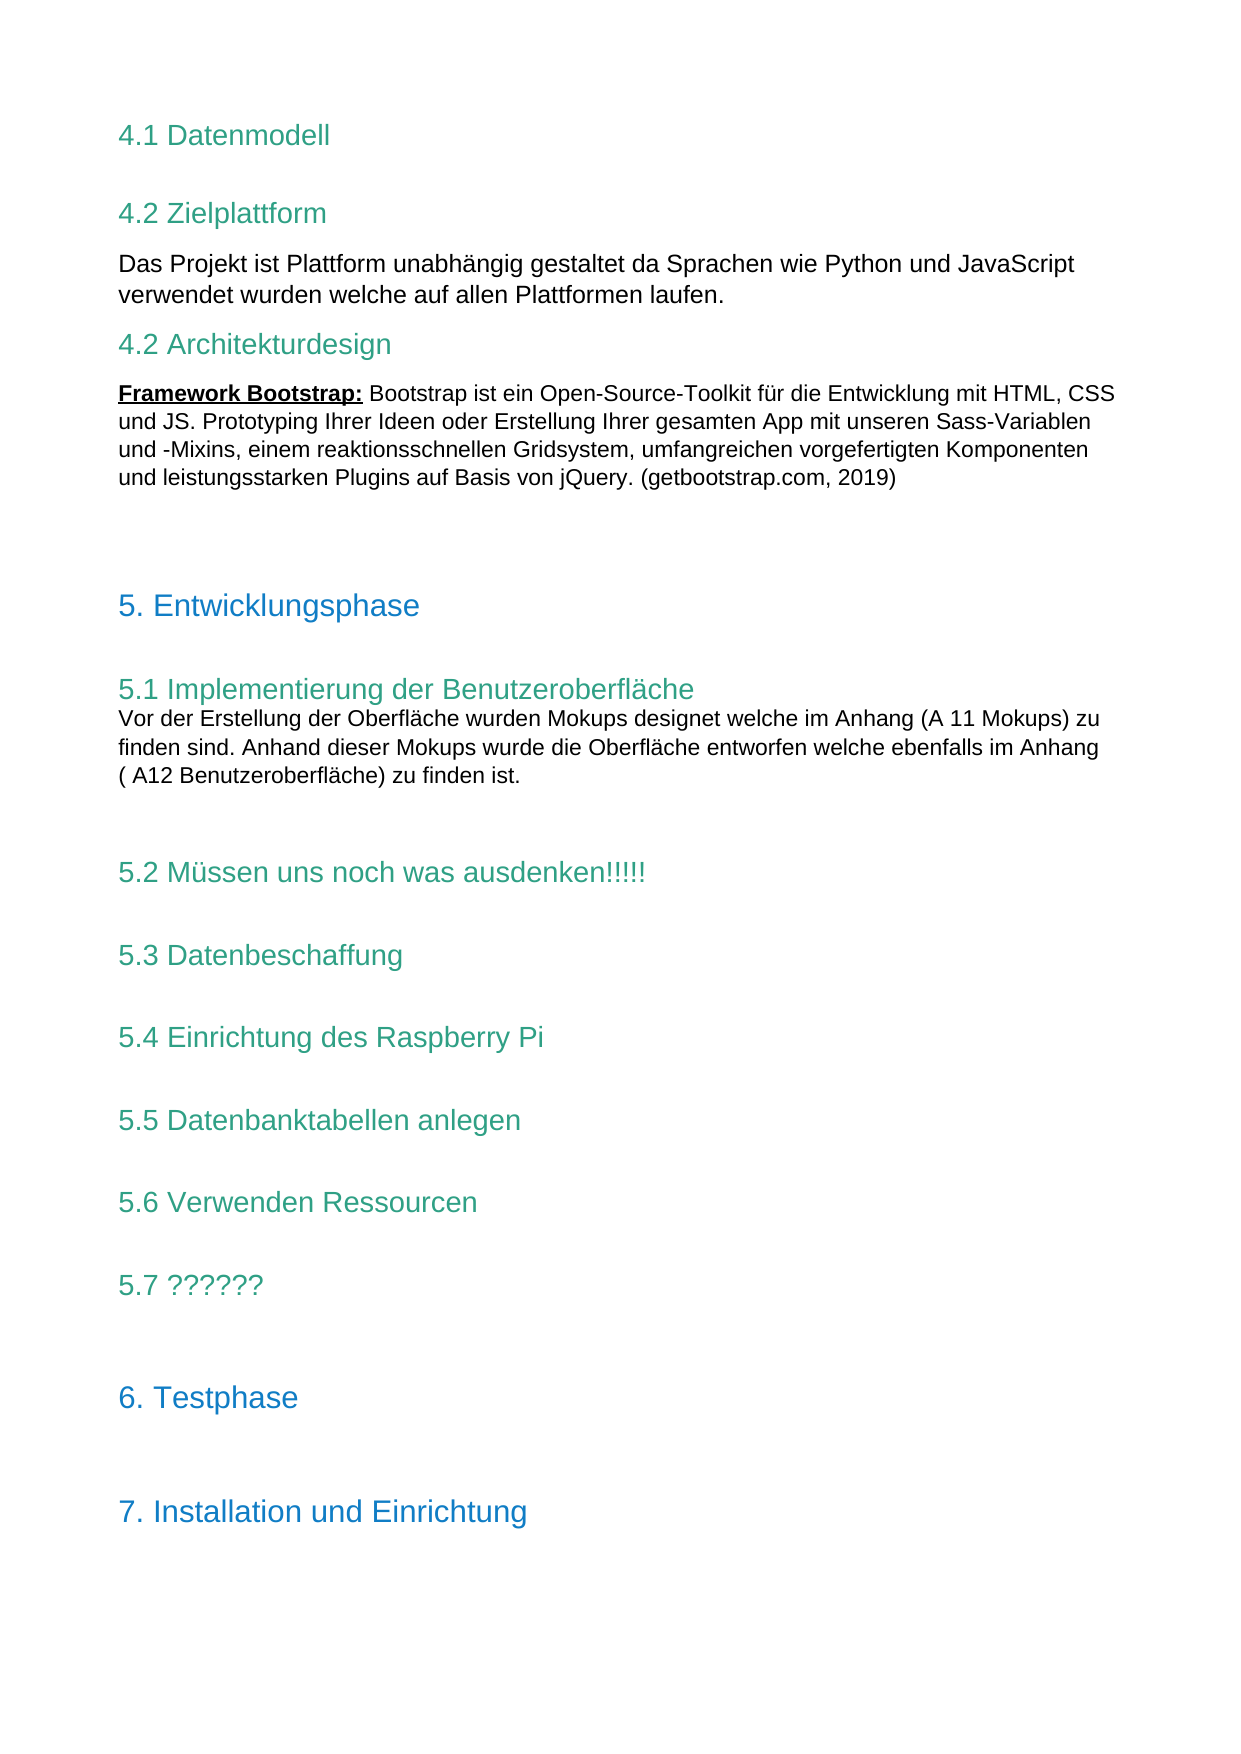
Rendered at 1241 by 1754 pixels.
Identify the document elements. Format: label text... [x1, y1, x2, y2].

subtitle 5. Entwicklungsphase [118, 587, 1122, 623]
text 4.2 Architekturdesign [118, 327, 1122, 361]
subtitle 5.7 ?????? [118, 1268, 1122, 1301]
subtitle 5.5 Datenbanktabellen anlegen [118, 1103, 1122, 1136]
subtitle 7. Installation und Einrichtung [118, 1493, 1122, 1529]
subtitle 4.1 Datenmodell [118, 118, 1122, 152]
text Framework Bootstrap: Bootstrap ist ein Open-Source-Toolkit für die Entwicklung mit HTML, CSS und JS. Prototyping Ihrer Ideen oder Erstellung Ihrer gesamten App mit unseren Sass-Variablen und -Mixins, einem reaktionsschnellen Gridsystem, umfangreichen vorgefertigten Komponenten und leistungsstarken Plugins auf Basis von jQuery. (getbootstrap.com, 2019) [118, 379, 1122, 490]
subtitle 5.3 Datenbeschaffung [118, 938, 1122, 971]
text Das Projekt ist Plattform unabhängig gestaltet da Sprachen wie Python und JavaScript verwendet wurden welche auf allen Plattformen laufen. [118, 249, 1122, 308]
subtitle 5.6 Verwenden Ressourcen [118, 1185, 1122, 1219]
subtitle 6. Testphase [118, 1379, 1122, 1415]
subtitle 5.4 Einrichtung des Raspberry Pi [118, 1020, 1122, 1054]
text Vor der Erstellung der Oberfläche wurden Mokups designet welche im Anhang (A 11 Mokups) zu finden sind. Anhand dieser Mokups wurde die Oberfläche entworfen welche ebenfalls im Anhang ( A12 Benutzeroberfläche) zu finden ist. [118, 705, 1122, 788]
text 4.2 Zielplattform [118, 196, 1122, 230]
subtitle 5.1 Implementierung der Benutzeroberfläche [118, 672, 1122, 705]
subtitle 5.2 Müssen uns noch was ausdenken!!!!! [118, 855, 1122, 889]
